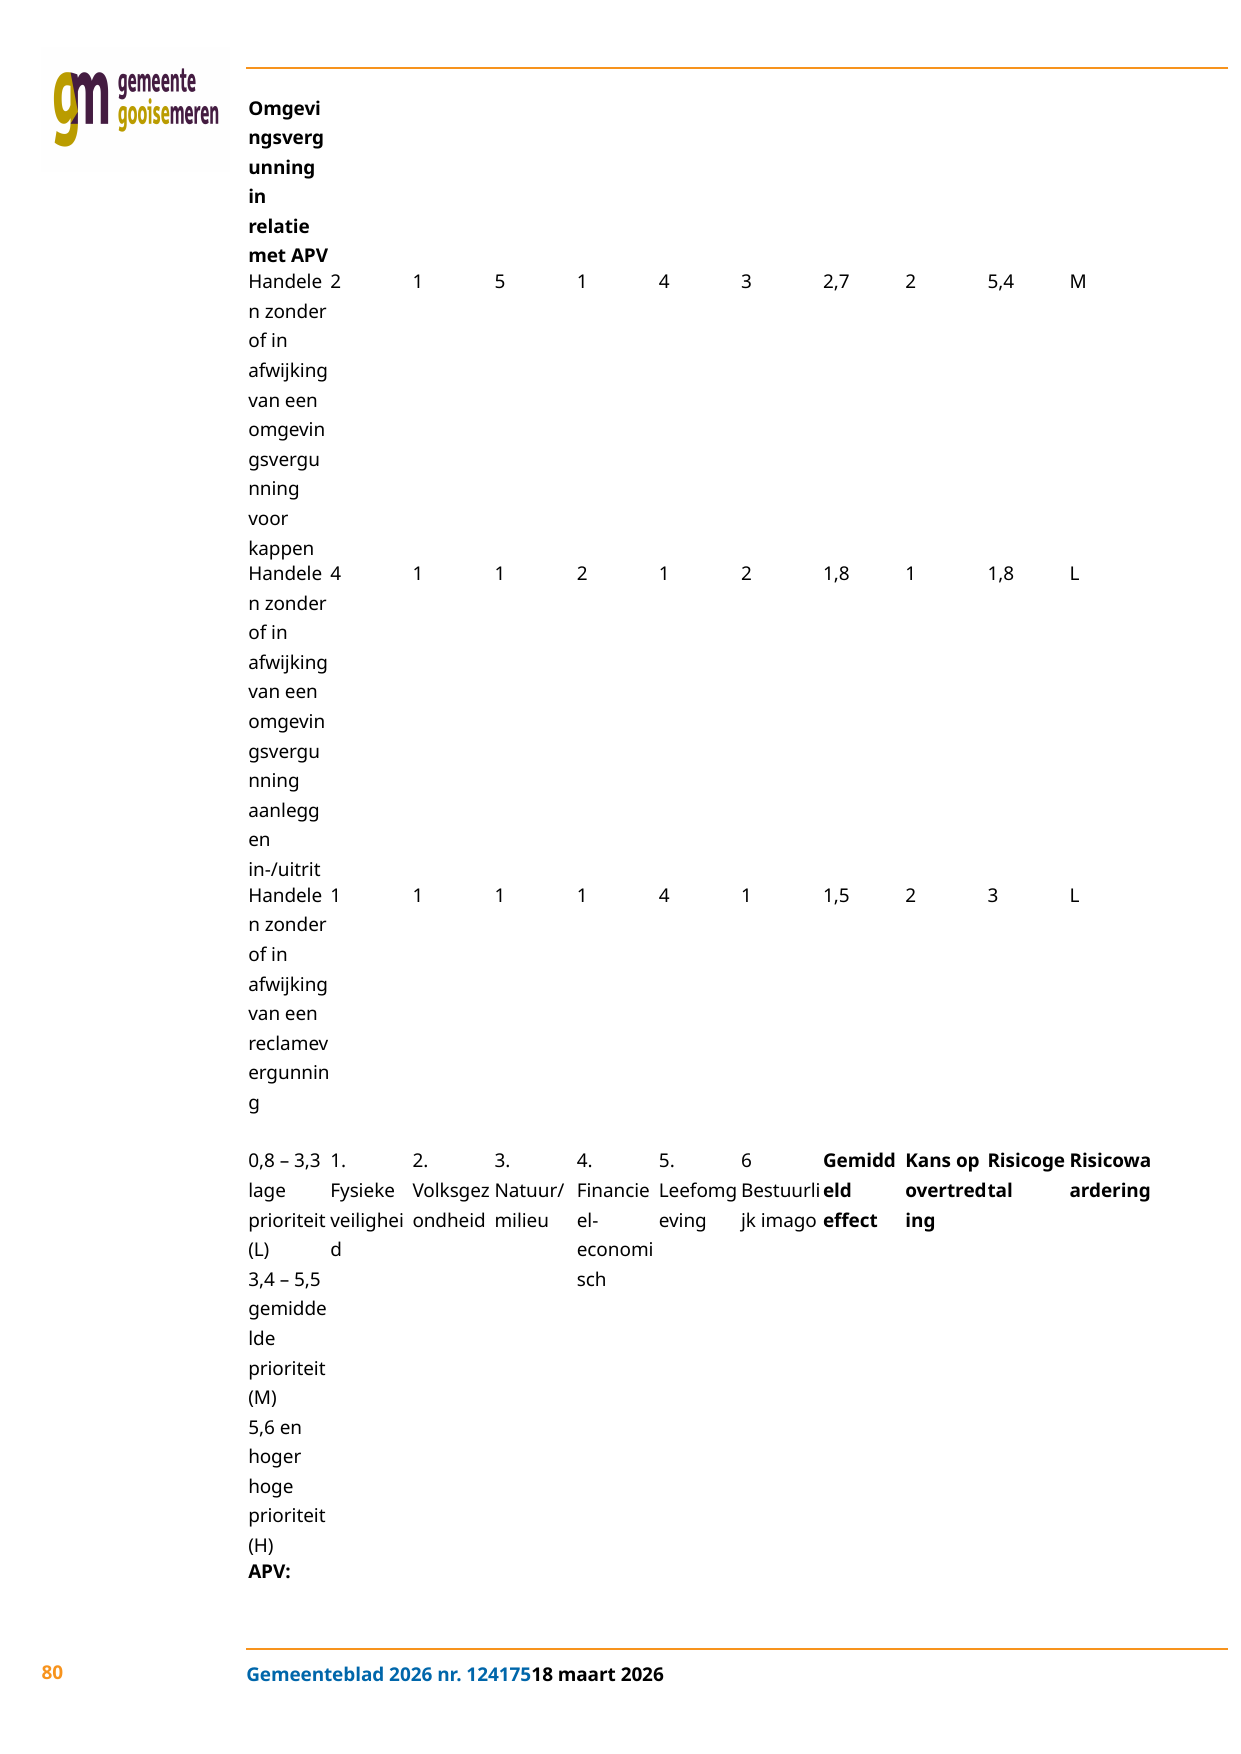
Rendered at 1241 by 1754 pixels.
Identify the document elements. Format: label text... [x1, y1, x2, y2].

table_cell 1 [905, 560, 987, 882]
table_header 6 Bestuurlijk imago [741, 1148, 823, 1558]
table_header 4. Financieel-economisch [577, 1148, 659, 1558]
table_cell Handelen zonder of in afwijking van een omgevingsvergunning voor kappen [248, 269, 330, 560]
table_cell Handelen zonder of in afwijking van een reclamevergunning [248, 882, 330, 1115]
table_header Kans op overtreding [905, 1148, 987, 1558]
table_cell [412, 1558, 494, 1584]
table_cell 1 [741, 882, 823, 1115]
table_cell [412, 95, 494, 268]
table_cell 1,8 [823, 560, 905, 882]
table_cell [330, 95, 412, 268]
table_cell 2 [905, 882, 987, 1115]
table_cell [741, 95, 823, 268]
table_cell 5 [494, 269, 577, 560]
table_cell [905, 95, 987, 268]
table_cell 4 [659, 269, 741, 560]
table_cell 1 [494, 882, 577, 1115]
table_cell [823, 95, 905, 268]
table_cell 2 [741, 560, 823, 882]
table_cell 1 [577, 882, 659, 1115]
table_cell L [1069, 560, 1152, 882]
table_cell [330, 1558, 412, 1584]
table_cell 1 [412, 269, 494, 560]
table_cell [823, 1558, 905, 1584]
table_cell 1 [412, 560, 494, 882]
table_cell [577, 1558, 659, 1584]
table_cell [987, 95, 1069, 268]
table_cell 2 [330, 269, 412, 560]
table_cell 1,5 [823, 882, 905, 1115]
table_cell [987, 1558, 1069, 1584]
table_header Gemiddeld effect [823, 1148, 905, 1558]
table_cell 2,7 [823, 269, 905, 560]
table_cell 1 [412, 882, 494, 1115]
table_cell L [1069, 882, 1152, 1115]
table_cell M [1069, 269, 1152, 560]
table_cell [494, 95, 577, 268]
table_cell Handelen zonder of in afwijking van een omgevingsvergunning aanleggen in-/uitrit [248, 560, 330, 882]
table_cell [577, 95, 659, 268]
table_cell 3 [741, 269, 823, 560]
table_cell 4 [330, 560, 412, 882]
table_header Risicowaardering [1069, 1148, 1152, 1558]
table_cell [659, 95, 741, 268]
table_cell [659, 1558, 741, 1584]
table_header 1. Fysieke veiligheid [330, 1148, 412, 1558]
picture [41, 47, 231, 172]
table_cell 1 [494, 560, 577, 882]
table_cell 2 [577, 560, 659, 882]
table_cell 1 [577, 269, 659, 560]
table_header 3. Natuur/milieu [494, 1148, 577, 1558]
table_cell [1069, 95, 1152, 268]
table_cell 1,8 [987, 560, 1069, 882]
table_cell [494, 1558, 577, 1584]
table_cell [741, 1558, 823, 1584]
table_cell 1 [330, 882, 412, 1115]
table_cell 5,4 [987, 269, 1069, 560]
table_cell 2 [905, 269, 987, 560]
table_cell 4 [659, 882, 741, 1115]
table_cell [1069, 1558, 1152, 1584]
table_cell [905, 1558, 987, 1584]
table_header Risicogetal [987, 1148, 1069, 1558]
table_cell 3 [987, 882, 1069, 1115]
table_cell Omgevingsvergunning in relatie met APV [248, 95, 330, 268]
table_header 5. Leefomgeving [659, 1148, 741, 1558]
table_header 0,8 – 3,3 lage prioriteit (L) 3,4 – 5,5 gemiddelde prioriteit (M) 5,6 en hoger hoge prioriteit (H) [248, 1148, 330, 1558]
table_cell APV: [248, 1558, 330, 1584]
table_cell 1 [659, 560, 741, 882]
table_header 2. Volksgezondheid [412, 1148, 494, 1558]
